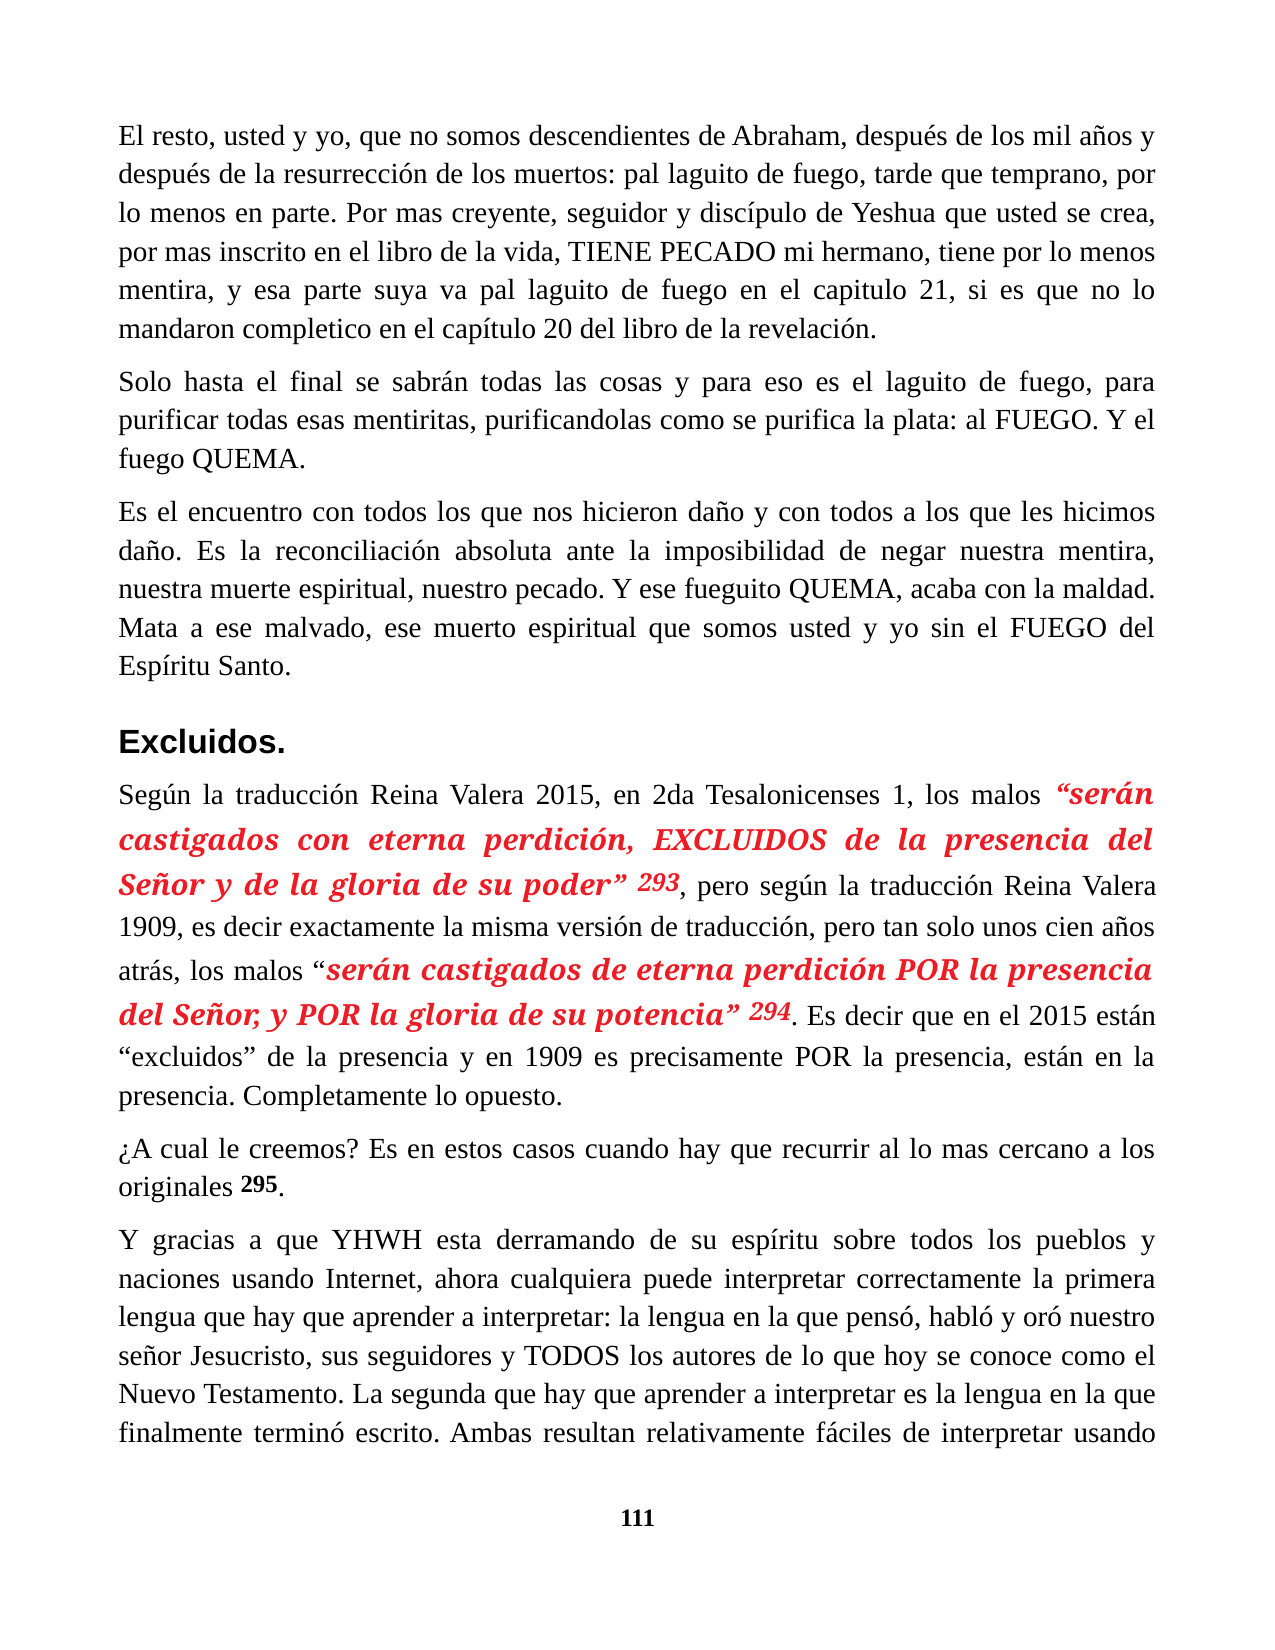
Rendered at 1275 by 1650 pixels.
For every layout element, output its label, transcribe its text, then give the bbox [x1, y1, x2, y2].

text Según la traducción Reina Valera 2015, en 2da Tesalonicenses 1, los malos “serán castigados con eterna perdición, EXCLUIDOS de la presencia del Señor y de la gloria de su poder” , pero según la traducción Reina Valera 1909, es decir exactamente la misma versión de traducción, pero tan solo unos cien años atrás, los malos “serán castigados de eterna perdición POR la presencia del Señor, y POR la gloria de su potencia” . Es decir que en el 2015 están “excluidos” de la presencia y en 1909 es precisamente POR la presencia, están en la presencia. Completamente lo opuesto. [118, 773, 1157, 1111]
text Y gracias a que YHWH esta derramando de su espíritu sobre todos los pueblos y naciones usando Internet, ahora cualquiera puede interpretar correctamente la primera lengua que hay que aprender a interpretar: la lengua en la que pensó, habló y oró nuestro señor Jesucristo, sus seguidores y TODOS los autores de lo que hoy se conoce como el Nuevo Testamento. La segunda que hay que aprender a interpretar es la lengua en la que finalmente terminó escrito. Ambas resultan relativamente fáciles de interpretar usando [118, 1222, 1157, 1449]
subtitle Excluidos. [118, 722, 1157, 761]
text El resto, usted y yo, que no somos descendientes de Abraham, después de los mil años y después de la resurrección de los muertos: pal laguito de fuego, tarde que temprano, por lo menos en parte. Por mas creyente, seguidor y discípulo de Yeshua que usted se crea, por mas inscrito en el libro de la vida, TIENE PECADO mi hermano, tiene por lo menos mentira, y esa parte suya va pal laguito de fuego en el capitulo 21, si es que no lo mandaron completico en el capítulo 20 del libro de la revelación. [118, 118, 1157, 344]
text Solo hasta el final se sabrán todas las cosas y para eso es el laguito de fuego, para purificar todas esas mentiritas, purificandolas como se purifica la plata: al FUEGO. Y el fuego QUEMA. [118, 364, 1157, 474]
text ¿A cual le creemos? Es en estos casos cuando hay que recurrir al lo mas cercano a los originales . [118, 1131, 1157, 1203]
text Es el encuentro con todos los que nos hicieron daño y con todos a los que les hicimos daño. Es la reconciliación absoluta ante la imposibilidad de negar nuestra mentira, nuestra muerte espiritual, nuestro pecado. Y ese fueguito QUEMA, acaba con la maldad. Mata a ese malvado, ese muerto espiritual que somos usted y yo sin el FUEGO del Espíritu Santo. [118, 494, 1157, 682]
